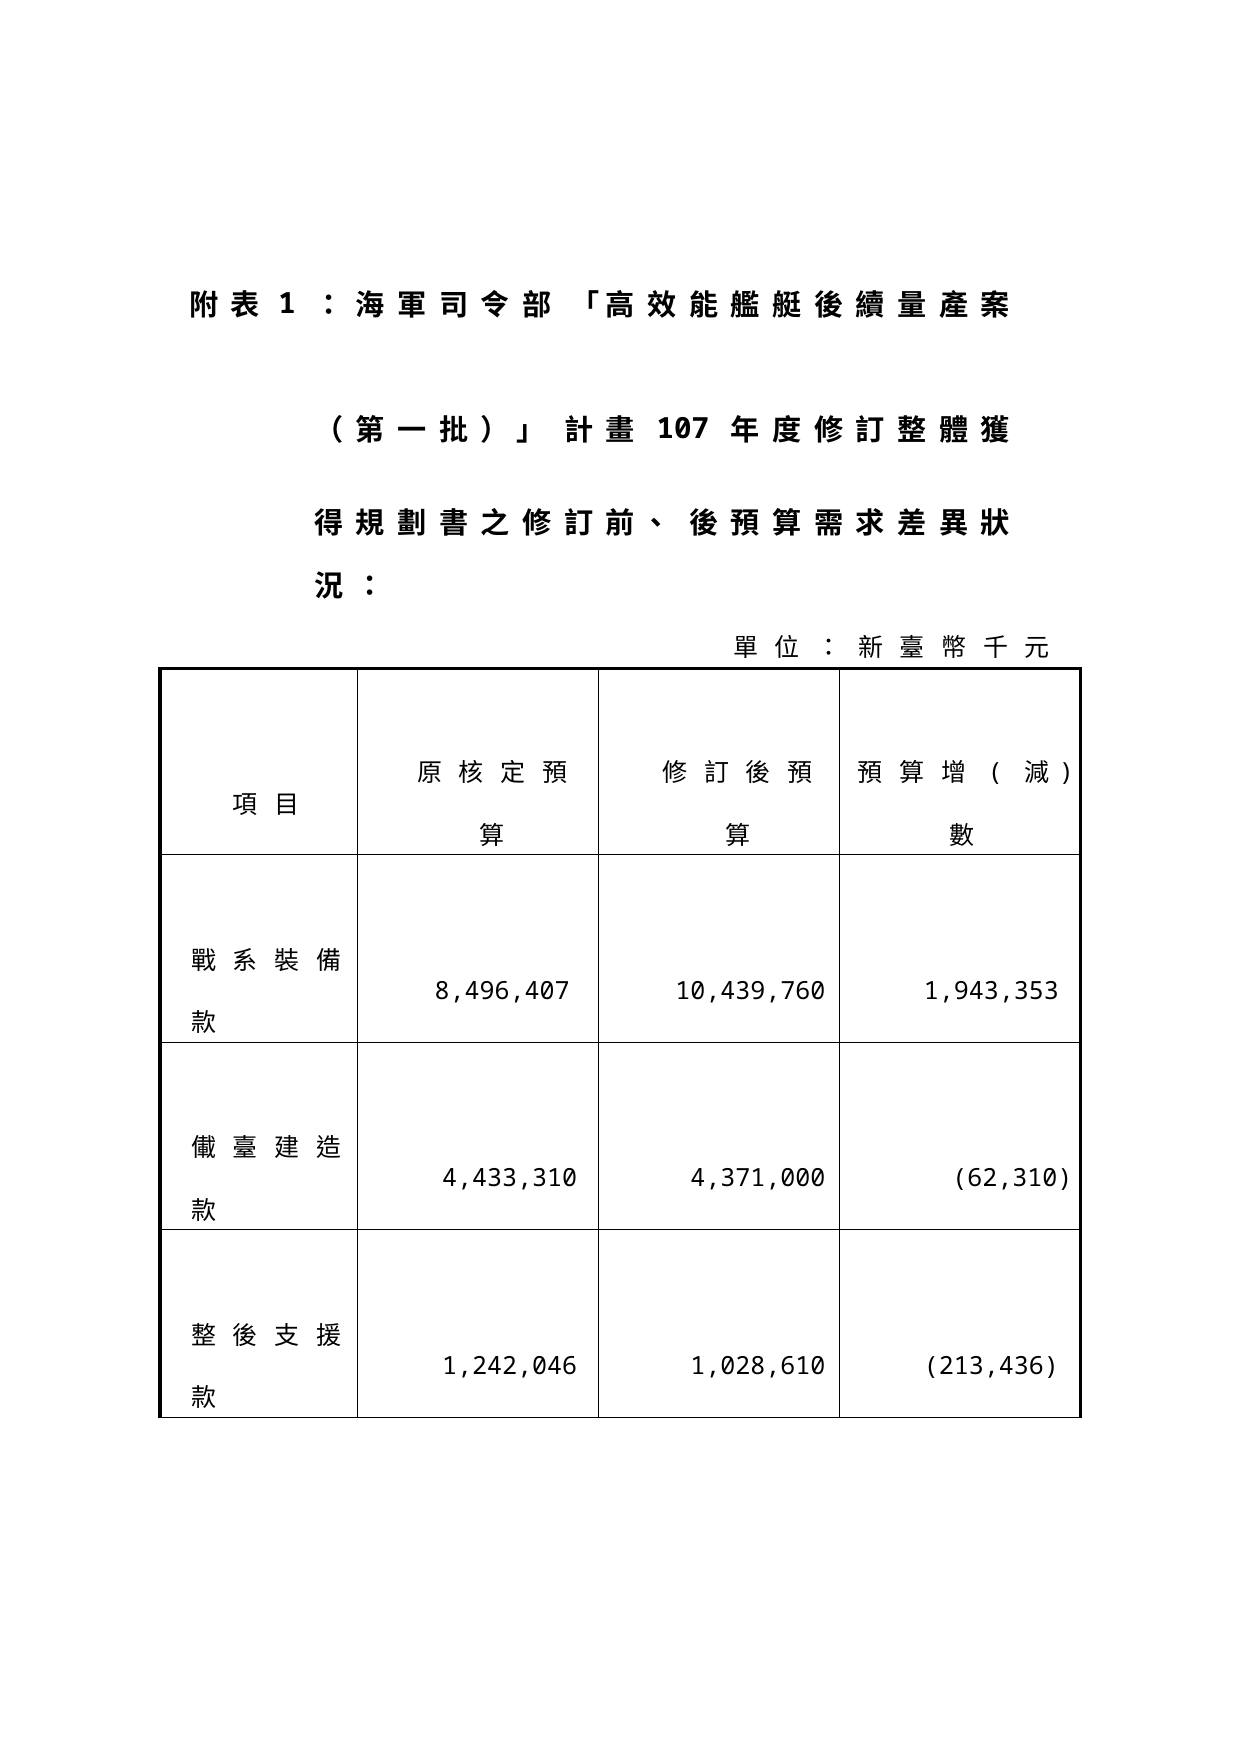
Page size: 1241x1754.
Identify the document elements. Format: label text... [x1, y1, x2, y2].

text 單位：新臺幣千元 [183, 604, 1058, 667]
table_cell (213,436) [840, 1230, 1079, 1417]
text 附表1：海軍司令部「高效能艦艇後續量產案（第一批）」計畫107年度修訂整體獲得規劃書之修訂前、後預算需求差異狀況： [183, 229, 1051, 604]
table_cell 戰系裝備款 [162, 855, 357, 1042]
table_cell (62,310) [840, 1043, 1079, 1229]
table_cell 8,496,407 [358, 855, 598, 1042]
table_cell 儎臺建造款 [162, 1043, 357, 1229]
table_cell 4,433,310 [358, 1043, 598, 1229]
table_cell 4,371,000 [599, 1043, 839, 1229]
table_header 修訂後預算 [599, 670, 839, 854]
table_cell 1,028,610 [599, 1230, 839, 1417]
table_cell 1,943,353 [840, 855, 1079, 1042]
table_header 預算增(減)數 [840, 670, 1079, 854]
table_cell 1,242,046 [358, 1230, 598, 1417]
table_header 原核定預算 [358, 670, 598, 854]
table_header 項目 [162, 670, 357, 854]
table_cell 10,439,760 [599, 855, 839, 1042]
table_cell 整後支援款 [162, 1230, 357, 1417]
